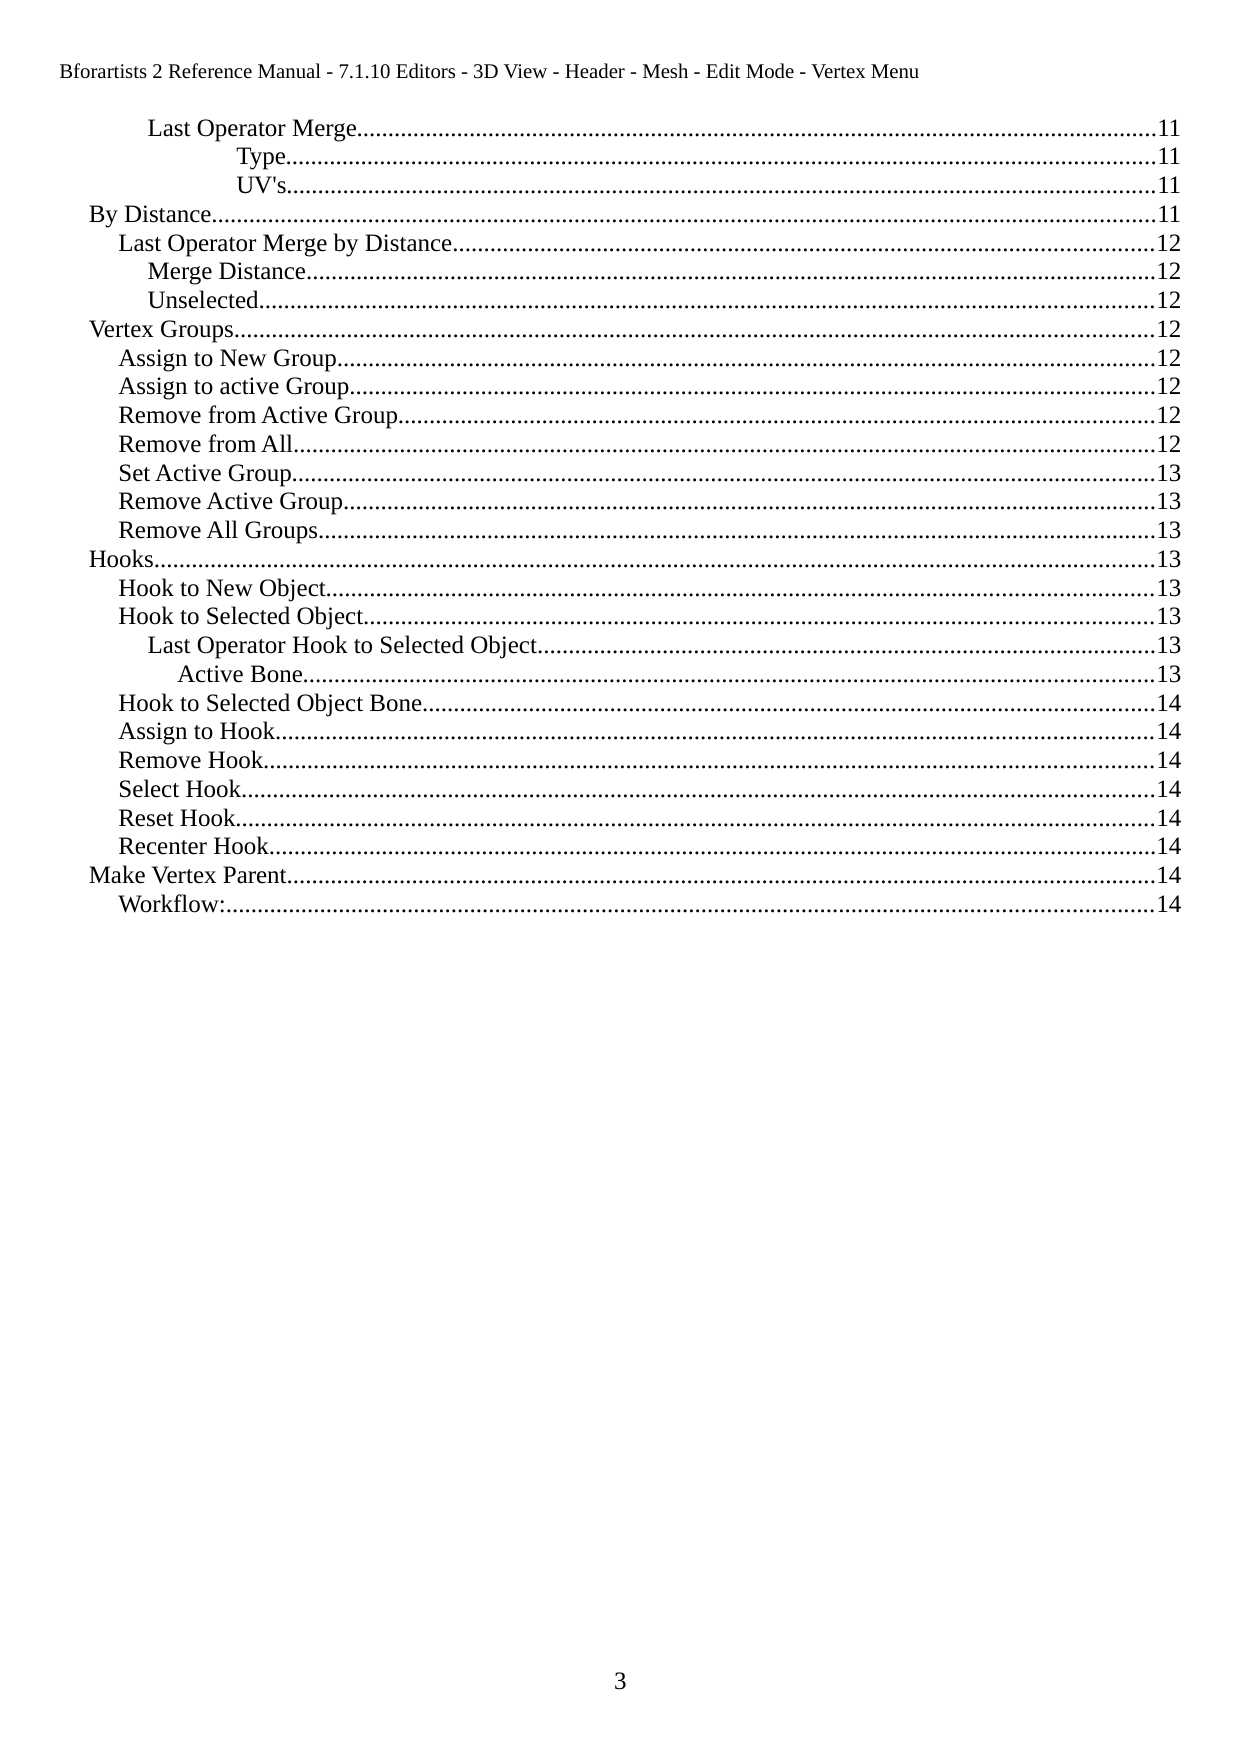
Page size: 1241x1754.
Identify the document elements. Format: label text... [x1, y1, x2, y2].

text Remove Hook 14 [118, 745, 1181, 774]
text Remove Active Group 13 [118, 486, 1181, 515]
text Active Bone 13 [177, 659, 1181, 688]
text Hook to Selected Object Bone 14 [118, 688, 1181, 716]
text Workflow: 14 [118, 889, 1181, 918]
text UV's 11 [236, 170, 1181, 199]
text Merge Distance 12 [147, 256, 1181, 285]
text Recenter Hook 14 [118, 831, 1181, 860]
text Make Vertex Parent 14 [88, 860, 1181, 889]
text Assign to New Group 12 [118, 343, 1181, 371]
text Set Active Group 13 [118, 458, 1181, 486]
text Remove All Groups 13 [118, 515, 1181, 544]
text Last Operator Hook to Selected Object 13 [147, 630, 1181, 659]
text Hook to New Object 13 [118, 573, 1181, 601]
text By Distance 11 [88, 199, 1181, 228]
text Type 11 [236, 141, 1181, 170]
text Reset Hook 14 [118, 803, 1181, 831]
text Last Operator Merge 11 [147, 113, 1181, 141]
text Remove from Active Group 12 [118, 400, 1181, 429]
text Hooks 13 [88, 544, 1181, 573]
text Remove from All 12 [118, 429, 1181, 458]
text Last Operator Merge by Distance 12 [118, 228, 1181, 256]
text Assign to Hook 14 [118, 716, 1181, 745]
text Hook to Selected Object 13 [118, 601, 1181, 630]
text Assign to active Group 12 [118, 371, 1181, 400]
text Select Hook 14 [118, 774, 1181, 803]
text Unselected 12 [147, 285, 1181, 314]
text Vertex Groups 12 [88, 314, 1181, 343]
